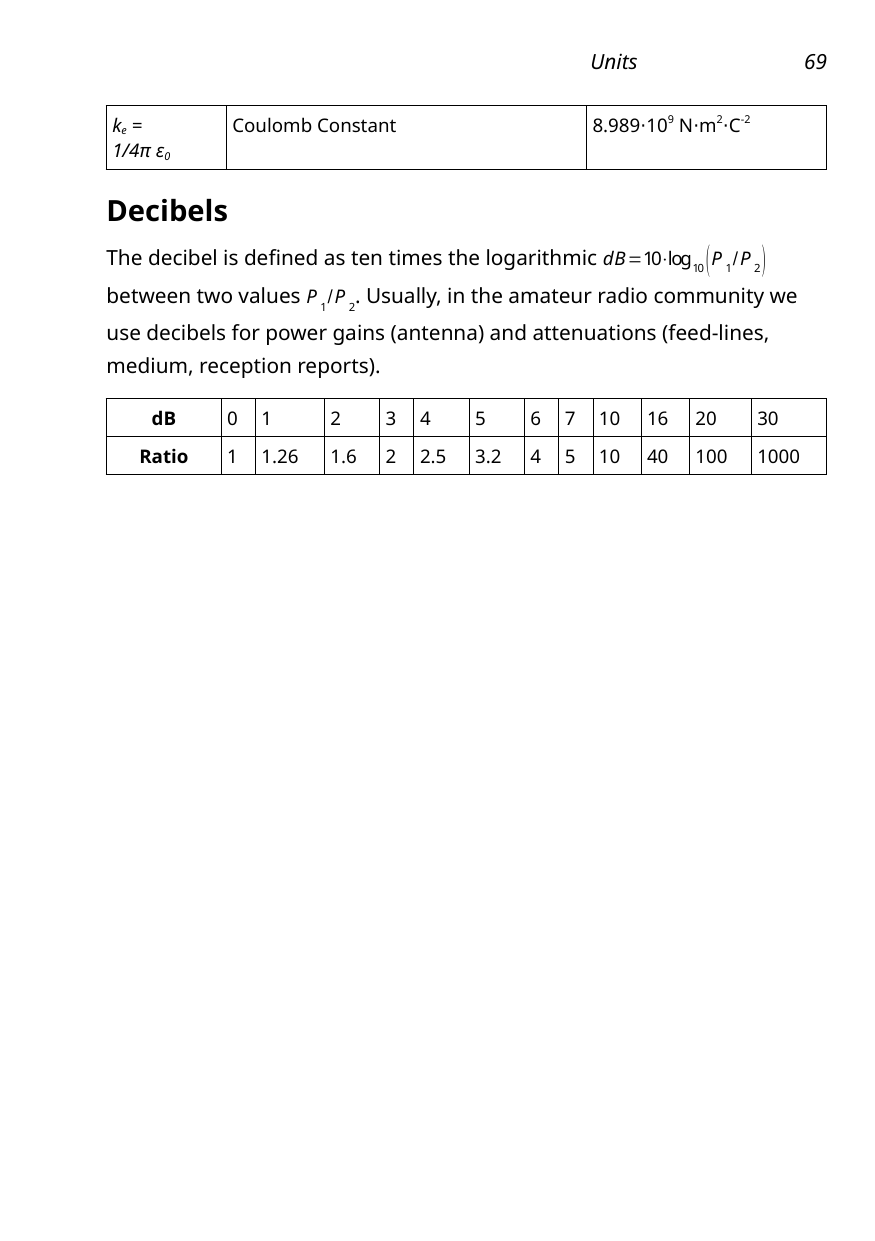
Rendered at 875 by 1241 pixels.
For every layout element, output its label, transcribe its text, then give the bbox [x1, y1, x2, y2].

table_cell 1000 [752, 437, 826, 474]
table_cell 1.6 [325, 437, 379, 474]
table_header 6 [525, 399, 558, 436]
table_cell ke = 1/4π ε0 [107, 106, 226, 169]
table_cell 3.2 [470, 437, 524, 474]
table_cell 5 [559, 437, 593, 474]
table_cell 1 [222, 437, 255, 474]
subtitle Decibels [106, 191, 827, 230]
table_cell 100 [690, 437, 751, 474]
table_cell 40 [642, 437, 689, 474]
table_cell 2 [380, 437, 413, 474]
table_cell 4 [525, 437, 558, 474]
table_cell Coulomb Constant [227, 106, 586, 169]
table_cell Ratio [107, 437, 221, 474]
table_header 20 [690, 399, 751, 436]
table_header 10 [594, 399, 641, 436]
table_cell 8.989⋅109 N⋅m2⋅C-2 [587, 106, 826, 169]
table_header 5 [470, 399, 524, 436]
text The decibel is defined as ten times the logarithmic between two values . Usually, in the amateur radio community we use decibels for power gains (antenna) and attenuations (feed-lines, medium, reception reports). [106, 243, 827, 379]
table_header 0 [222, 399, 255, 436]
table_cell 10 [594, 437, 641, 474]
table_cell 1.26 [256, 437, 324, 474]
table_header 2 [325, 399, 379, 436]
table_header 4 [414, 399, 469, 436]
table_header 16 [642, 399, 689, 436]
table_header dB [107, 399, 221, 436]
table_header 3 [380, 399, 413, 436]
table_cell 2.5 [414, 437, 469, 474]
table_header 1 [256, 399, 324, 436]
table_header 30 [752, 399, 826, 436]
table_header 7 [559, 399, 593, 436]
